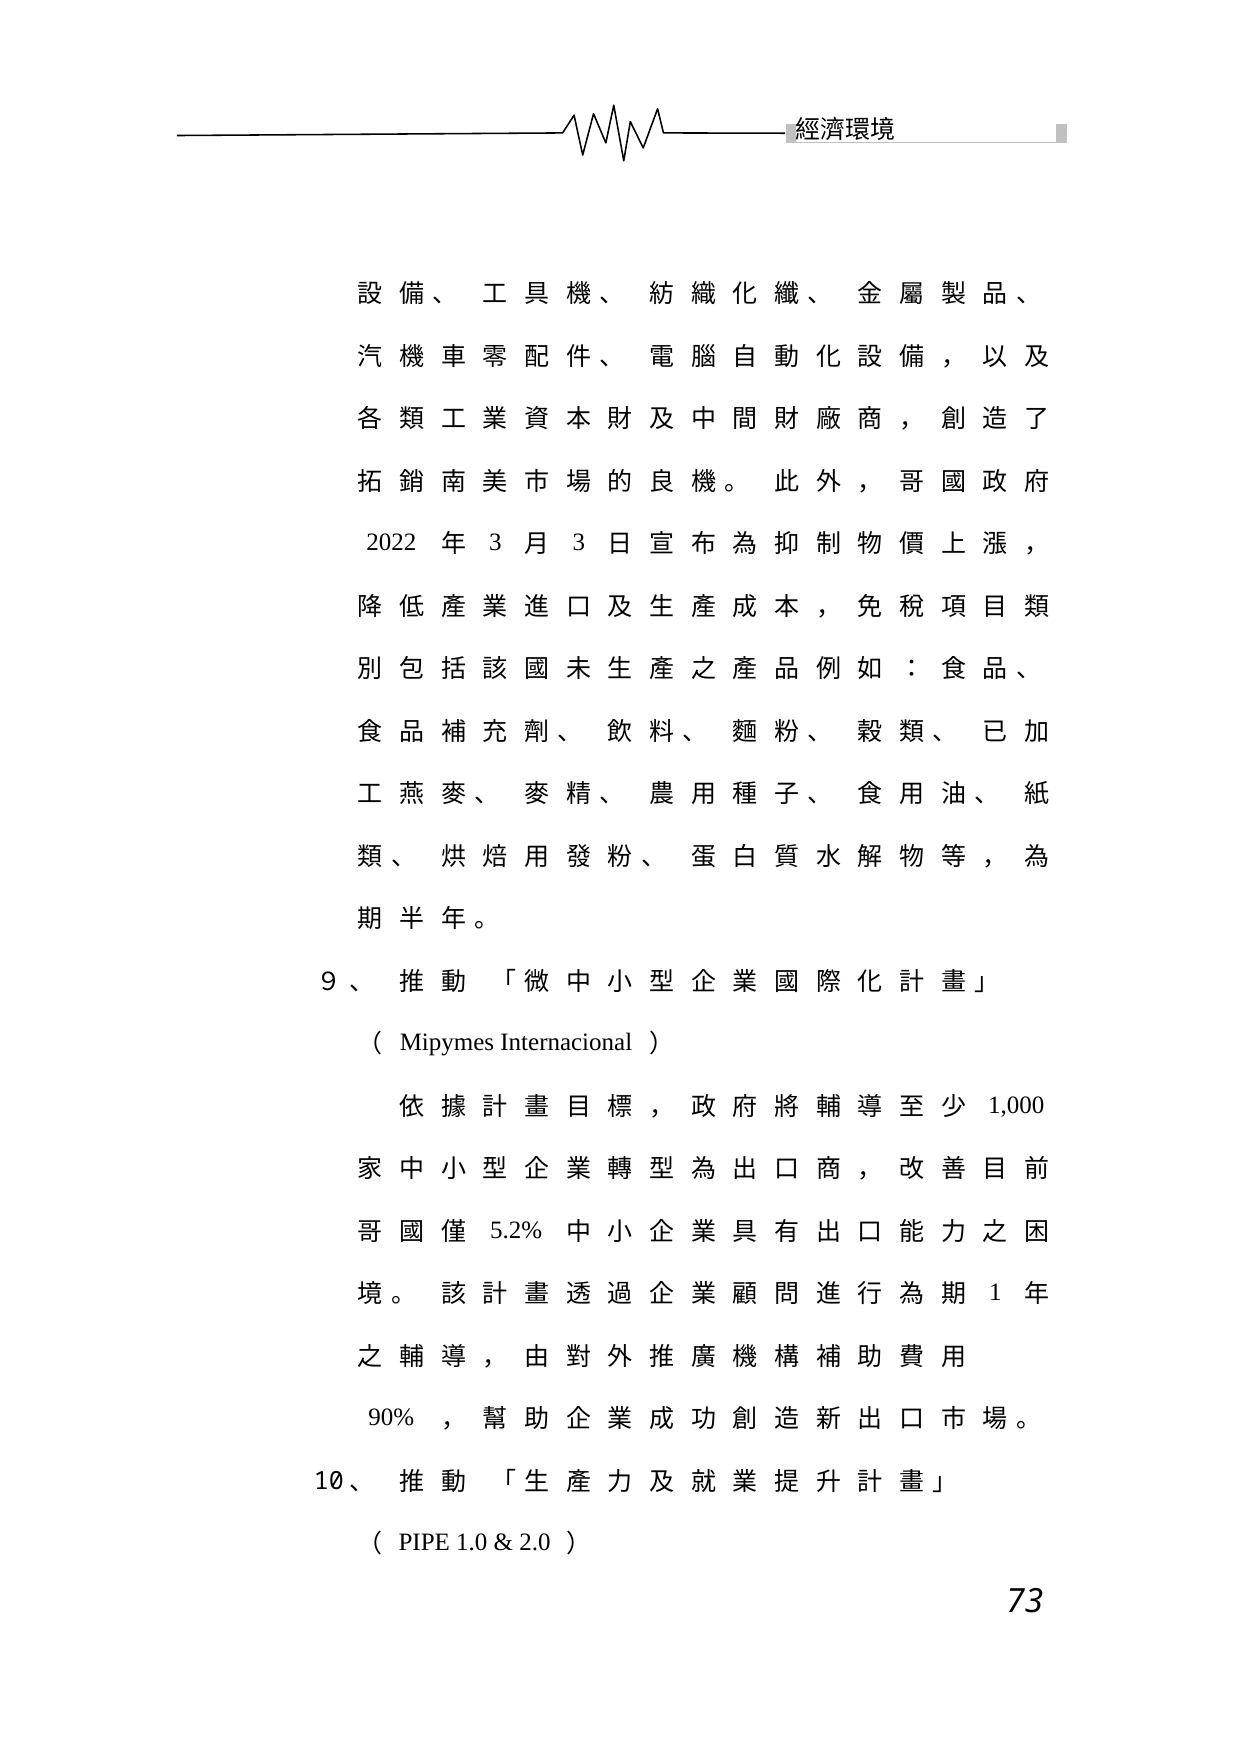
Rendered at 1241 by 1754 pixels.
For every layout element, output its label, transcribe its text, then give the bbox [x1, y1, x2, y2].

text 設備、工具機、紡織化纖、金屬製品、汽機車零配件、電腦自動化設備，以及各類工業資本財及中間財廠商，創造了拓銷南美市場的良機。此外，哥國政府2022年3月3日宣布為抑制物價上漲，降低產業進口及生產成本，免稅項目類別包括該國未生產之產品例如：食品、食品補充劑、飲料、麵粉、穀類、已加工燕麥、麥精、農用種子、食用油、紙類、烘焙用發粉、蛋白質水解物等，為期半年。 [330, 250, 1058, 938]
text ９、推動「微中小型企業國際化計畫」（Mipymes Internacional） [281, 938, 1058, 1063]
text 10、推動「生產力及就業提升計畫」（PIPE 1.0 & 2.0） [281, 1438, 1058, 1563]
text 依據計畫目標，政府將輔導至少1,000家中小型企業轉型為出口商，改善目前哥國僅5.2%中小企業具有出口能力之困境。該計畫透過企業顧問進行為期1年之輔導，由對外推廣機構補助費用90%，幫助企業成功創造新出口市場。 [330, 1063, 1058, 1438]
